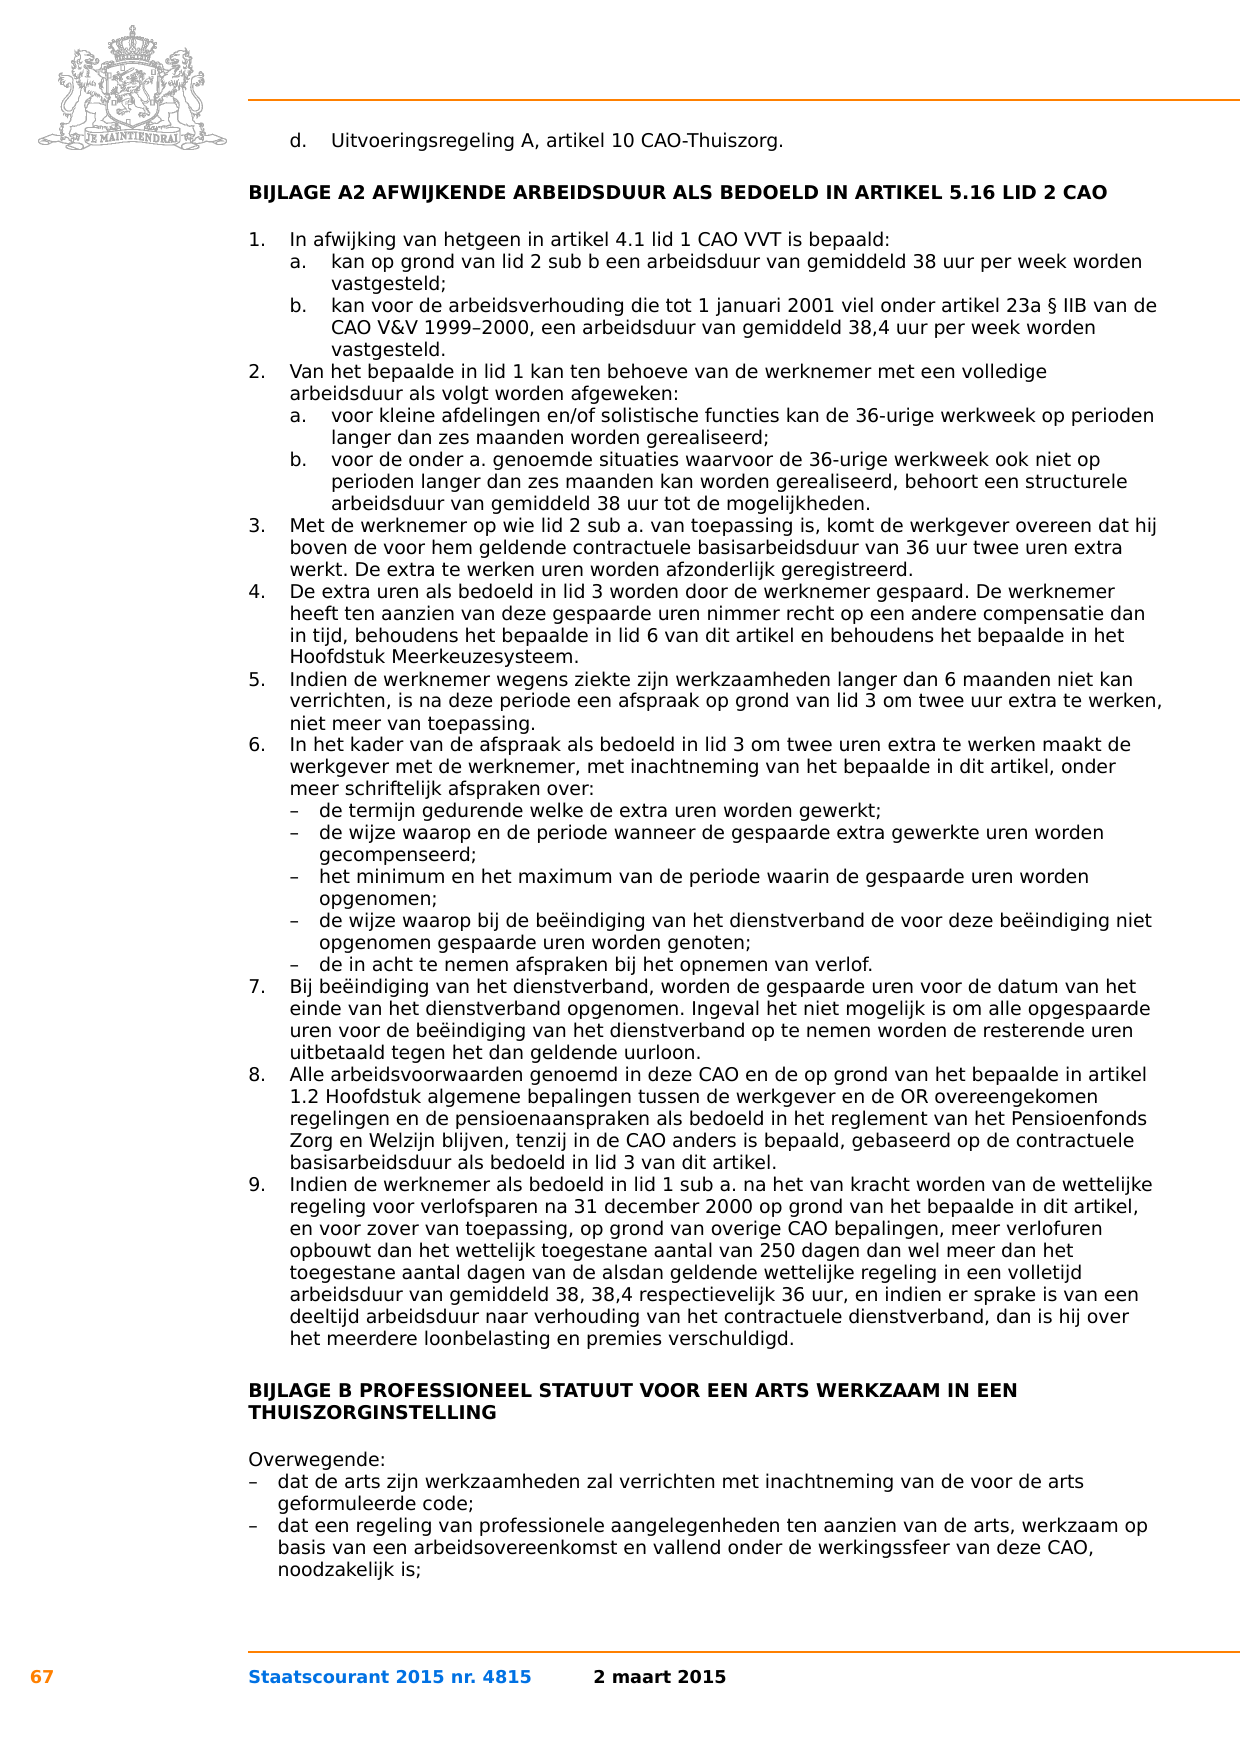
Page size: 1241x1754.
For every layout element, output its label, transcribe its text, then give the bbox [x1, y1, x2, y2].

text – dat een regeling van professionele aangelegenheden ten aanzien van de arts, werkzaam op basis van een arbeidsovereenkomst en vallend onder de werkingssfeer van deze CAO, noodzakelijk is; [248, 1515, 1163, 1581]
text 7. Bij beëindiging van het dienstverband, worden de gespaarde uren voor de datum van het einde van het dienstverband opgenomen. Ingeval het niet mogelijk is om alle opgespaarde uren voor de beëindiging van het dienstverband op te nemen worden de resterende uren uitbetaald tegen het dan geldende uurloon. [248, 976, 1163, 1064]
picture [38, 25, 227, 150]
text Overwegende: [248, 1449, 1163, 1471]
text – dat de arts zijn werkzaamheden zal verrichten met inachtneming van de voor de arts geformuleerde code; [248, 1471, 1163, 1515]
text – de wijze waarop bij de beëindiging van het dienstverband de voor deze beëindiging niet opgenomen gespaarde uren worden genoten; [289, 910, 1163, 954]
subtitle BIJLAGE B PROFESSIONEEL STATUUT VOOR EEN ARTS WERKZAAM IN EEN THUISZORGINSTELLING [248, 1380, 1163, 1424]
text – de wijze waarop en de periode wanneer de gespaarde extra gewerkte uren worden gecompenseerd; [289, 822, 1163, 866]
text 1. In afwijking van hetgeen in artikel 4.1 lid 1 CAO VVT is bepaald: [248, 229, 1163, 251]
text 3. Met de werknemer op wie lid 2 sub a. van toepassing is, komt de werkgever overeen dat hij boven de voor hem geldende contractuele basisarbeidsduur van 36 uur twee uren extra werkt. De extra te werken uren worden afzonderlijk geregistreerd. [248, 514, 1163, 581]
text 8. Alle arbeidsvoorwaarden genoemd in deze CAO en de op grond van het bepaalde in artikel 1.2 Hoofdstuk algemene bepalingen tussen de werkgever en de OR overeengekomen regelingen en de pensioenaanspraken als bedoeld in het reglement van het Pensioenfonds Zorg en Welzijn blijven, tenzij in de CAO anders is bepaald, gebaseerd op de contractuele basisarbeidsduur als bedoeld in lid 3 van dit artikel. [248, 1064, 1163, 1174]
text b. kan voor de arbeidsverhouding die tot 1 januari 2001 viel onder artikel 23a § IIB van de CAO V&V 1999–2000, een arbeidsduur van gemiddeld 38,4 uur per week worden vastgesteld. [289, 295, 1163, 361]
text a. kan op grond van lid 2 sub b een arbeidsduur van gemiddeld 38 uur per week worden vastgesteld; [289, 251, 1163, 295]
text 5. Indien de werknemer wegens ziekte zijn werkzaamheden langer dan 6 maanden niet kan verrichten, is na deze periode een afspraak op grond van lid 3 om twee uur extra te werken, niet meer van toepassing. [248, 668, 1163, 734]
text 2. Van het bepaalde in lid 1 kan ten behoeve van de werknemer met een volledige arbeidsduur als volgt worden afgeweken: [248, 361, 1163, 405]
text b. voor de onder a. genoemde situaties waarvoor de 36-urige werkweek ook niet op perioden langer dan zes maanden kan worden gerealiseerd, behoort een structurele arbeidsduur van gemiddeld 38 uur tot de mogelijkheden. [289, 449, 1163, 514]
text d. Uitvoeringsregeling A, artikel 10 CAO-Thuiszorg. [289, 130, 1163, 152]
text – de termijn gedurende welke de extra uren worden gewerkt; [289, 800, 1163, 822]
subtitle BIJLAGE A2 AFWIJKENDE ARBEIDSDUUR ALS BEDOELD IN ARTIKEL 5.16 LID 2 CAO [248, 182, 1163, 204]
text – de in acht te nemen afspraken bij het opnemen van verlof. [289, 954, 1163, 976]
text 4. De extra uren als bedoeld in lid 3 worden door de werknemer gespaard. De werknemer heeft ten aanzien van deze gespaarde uren nimmer recht op een andere compensatie dan in tijd, behoudens het bepaalde in lid 6 van dit artikel en behoudens het bepaalde in het Hoofdstuk Meerkeuzesysteem. [248, 581, 1163, 668]
text 6. In het kader van de afspraak als bedoeld in lid 3 om twee uren extra te werken maakt de werkgever met de werknemer, met inachtneming van het bepaalde in dit artikel, onder meer schriftelijk afspraken over: [248, 734, 1163, 800]
text – het minimum en het maximum van de periode waarin de gespaarde uren worden opgenomen; [289, 866, 1163, 910]
text 9. Indien de werknemer als bedoeld in lid 1 sub a. na het van kracht worden van de wettelijke regeling voor verlofsparen na 31 december 2000 op grond van het bepaalde in dit artikel, en voor zover van toepassing, op grond van overige CAO bepalingen, meer verlofuren opbouwt dan het wettelijk toegestane aantal van 250 dagen dan wel meer dan het toegestane aantal dagen van de alsdan geldende wettelijke regeling in een volletijd arbeidsduur van gemiddeld 38, 38,4 respectievelijk 36 uur, en indien er sprake is van een deeltijd arbeidsduur naar verhouding van het contractuele dienstverband, dan is hij over het meerdere loonbelasting en premies verschuldigd. [248, 1174, 1163, 1350]
text a. voor kleine afdelingen en/of solistische functies kan de 36-urige werkweek op perioden langer dan zes maanden worden gerealiseerd; [289, 405, 1163, 449]
